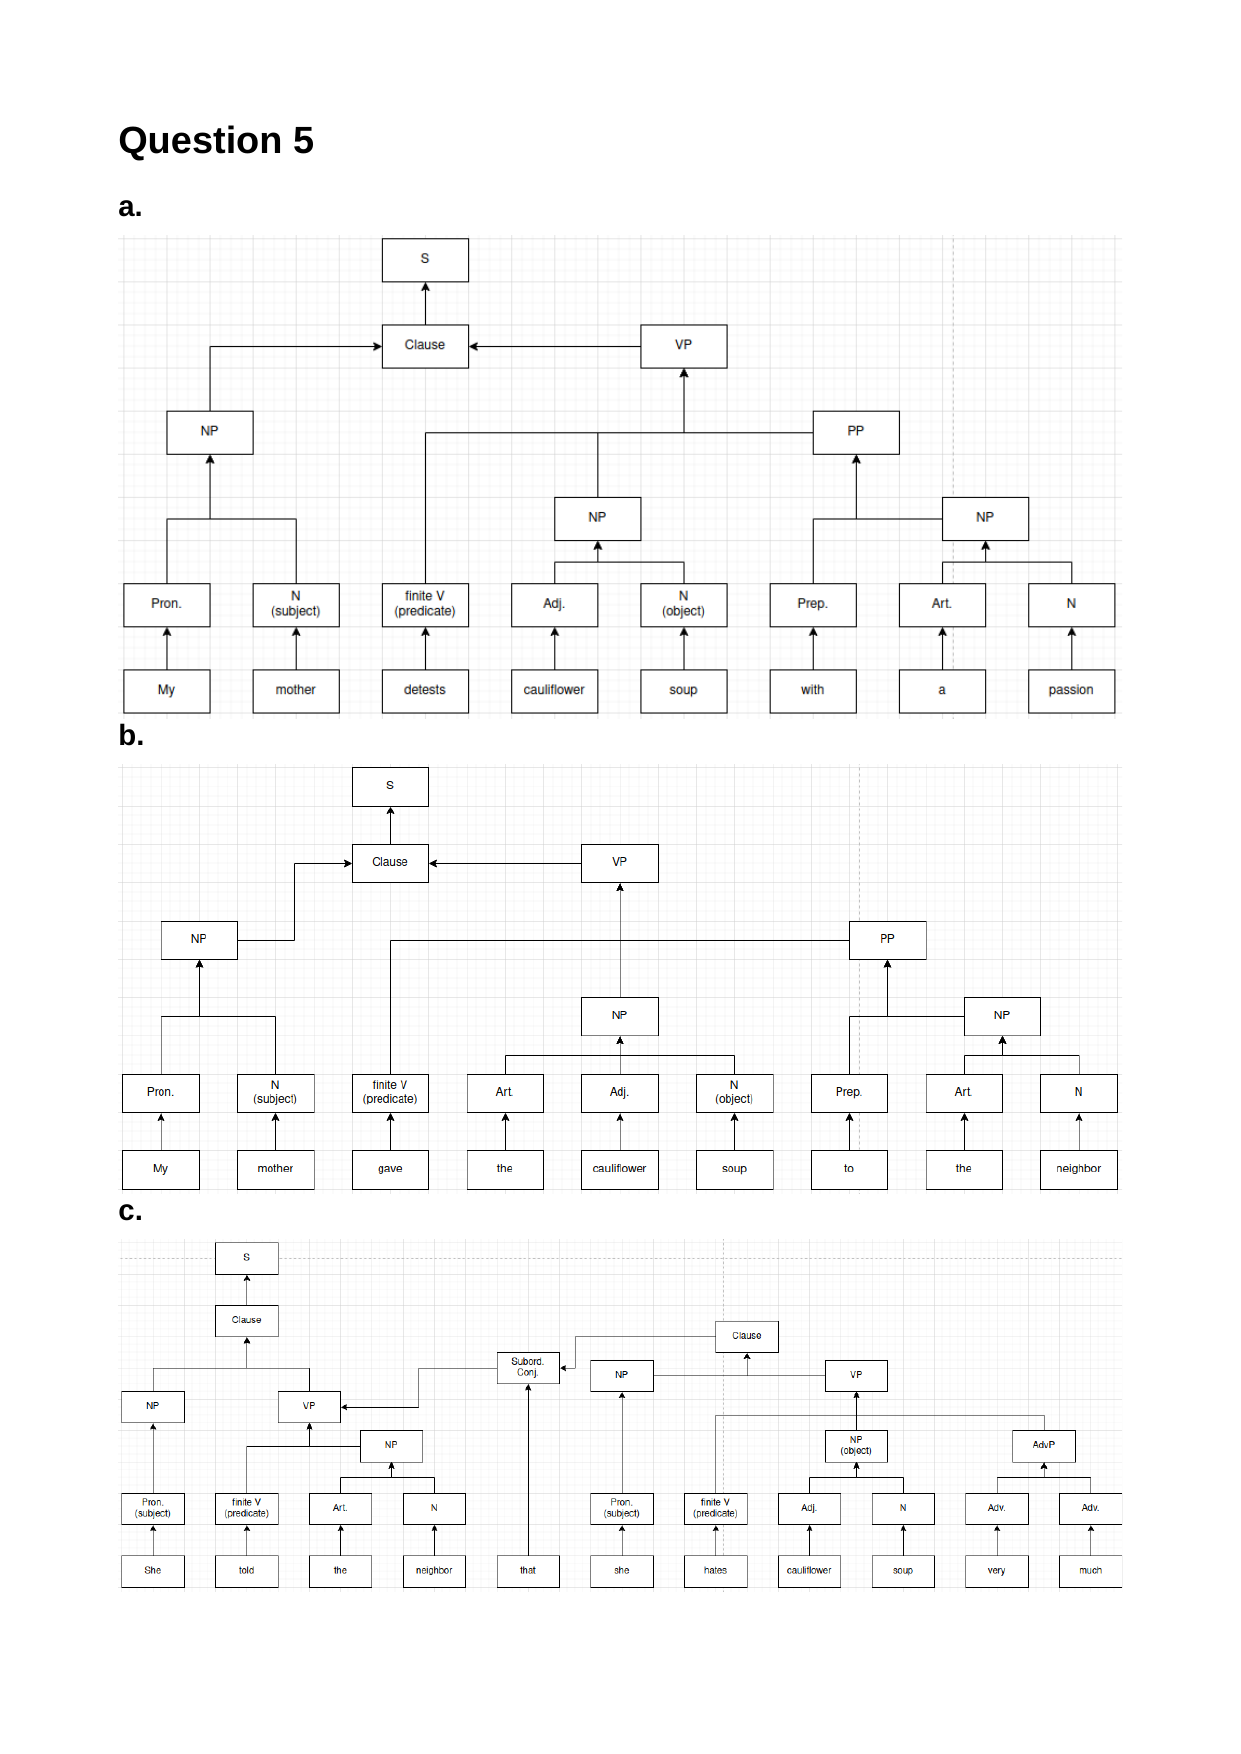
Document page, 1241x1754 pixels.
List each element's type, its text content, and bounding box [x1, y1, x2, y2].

subtitle c. [118, 1194, 1122, 1227]
subtitle Question 5 [118, 118, 1122, 162]
picture [118, 1239, 1123, 1592]
picture [118, 235, 1123, 719]
subtitle a. [118, 189, 1122, 223]
subtitle b. [118, 719, 1122, 752]
picture [118, 764, 1123, 1194]
